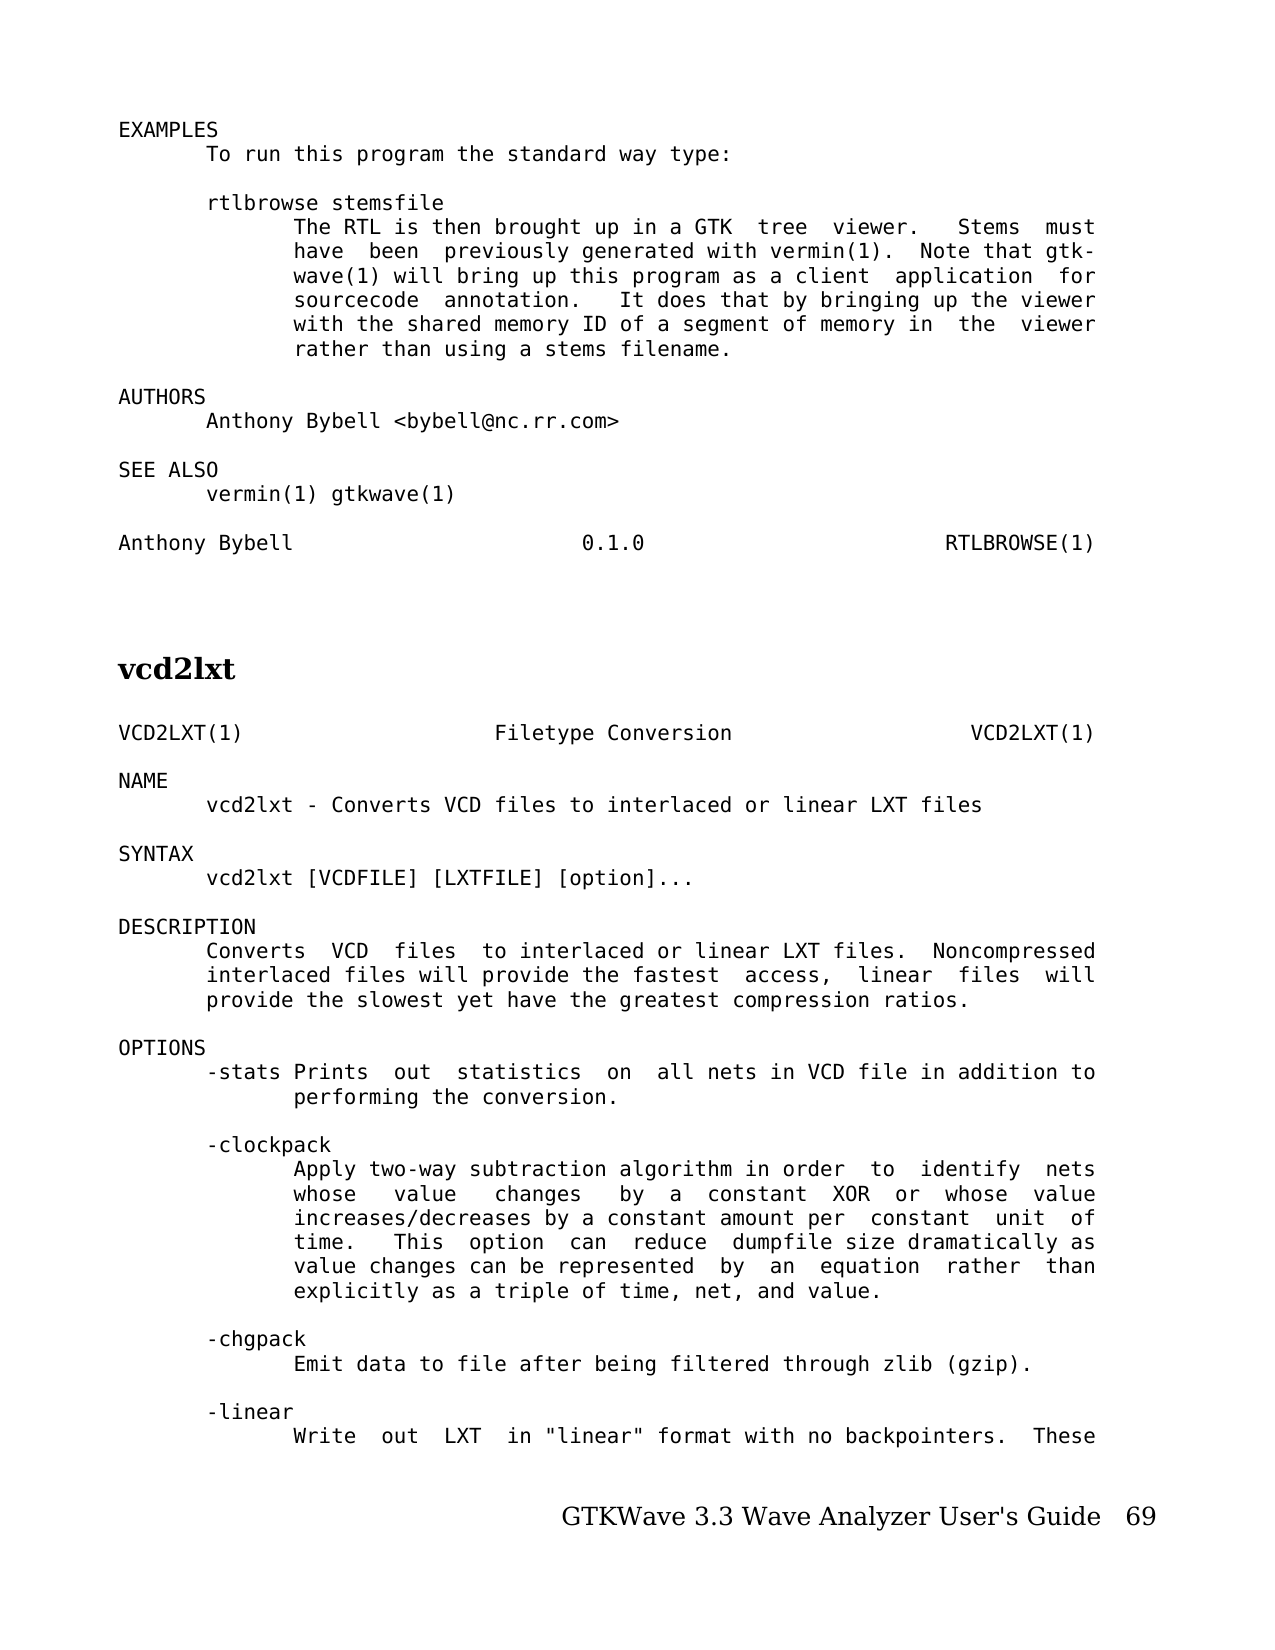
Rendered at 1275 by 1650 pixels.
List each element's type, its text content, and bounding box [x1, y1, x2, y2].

text The RTL is then brought up in a GTK tree viewer. Stems must [118, 215, 1157, 239]
text whose value changes by a constant XOR or whose value [118, 1182, 1157, 1206]
text rather than using a stems filename. [118, 337, 1157, 361]
text Apply two-way subtraction algorithm in order to identify nets [118, 1157, 1157, 1182]
text AUTHORS [118, 385, 1157, 409]
text vermin(1) gtkwave(1) [118, 482, 1157, 506]
text Anthony Bybell 0.1.0 RTLBROWSE(1) [118, 531, 1157, 555]
text interlaced files will provide the fastest access, linear files will [118, 963, 1157, 988]
text To run this program the standard way type: [118, 142, 1157, 167]
text Converts VCD files to interlaced or linear LXT files. Noncompressed [118, 939, 1157, 963]
text -linear [118, 1400, 1157, 1424]
text Write out LXT in "linear" format with no backpointers. These [118, 1424, 1157, 1449]
text performing the conversion. [118, 1085, 1157, 1109]
text NAME [118, 769, 1157, 793]
text wave(1) will bring up this program as a client application for [118, 264, 1157, 288]
text EXAMPLES [118, 118, 1157, 142]
text SEE ALSO [118, 458, 1157, 482]
text VCD2LXT(1) Filetype Conversion VCD2LXT(1) [118, 721, 1157, 745]
text vcd2lxt [VCDFILE] [LXTFILE] [option]... [118, 866, 1157, 891]
text -stats Prints out statistics on all nets in VCD file in addition to [118, 1060, 1157, 1085]
text explicitly as a triple of time, net, and value. [118, 1279, 1157, 1303]
text Anthony Bybell <bybell@nc.rr.com> [118, 409, 1157, 434]
text increases/decreases by a constant amount per constant unit of [118, 1206, 1157, 1230]
text with the shared memory ID of a segment of memory in the viewer [118, 312, 1157, 337]
text provide the slowest yet have the greatest compression ratios. [118, 988, 1157, 1012]
text SYNTAX [118, 842, 1157, 866]
text vcd2lxt [118, 652, 1157, 686]
text -chgpack [118, 1327, 1157, 1352]
text sourcecode annotation. It does that by bringing up the viewer [118, 288, 1157, 312]
text have been previously generated with vermin(1). Note that gtk- [118, 239, 1157, 264]
text value changes can be represented by an equation rather than [118, 1254, 1157, 1279]
text Emit data to file after being filtered through zlib (gzip). [118, 1352, 1157, 1376]
text rtlbrowse stemsfile [118, 191, 1157, 215]
text time. This option can reduce dumpfile size dramatically as [118, 1230, 1157, 1254]
text -clockpack [118, 1133, 1157, 1157]
text DESCRIPTION [118, 915, 1157, 939]
text OPTIONS [118, 1036, 1157, 1060]
text vcd2lxt - Converts VCD files to interlaced or linear LXT files [118, 793, 1157, 818]
